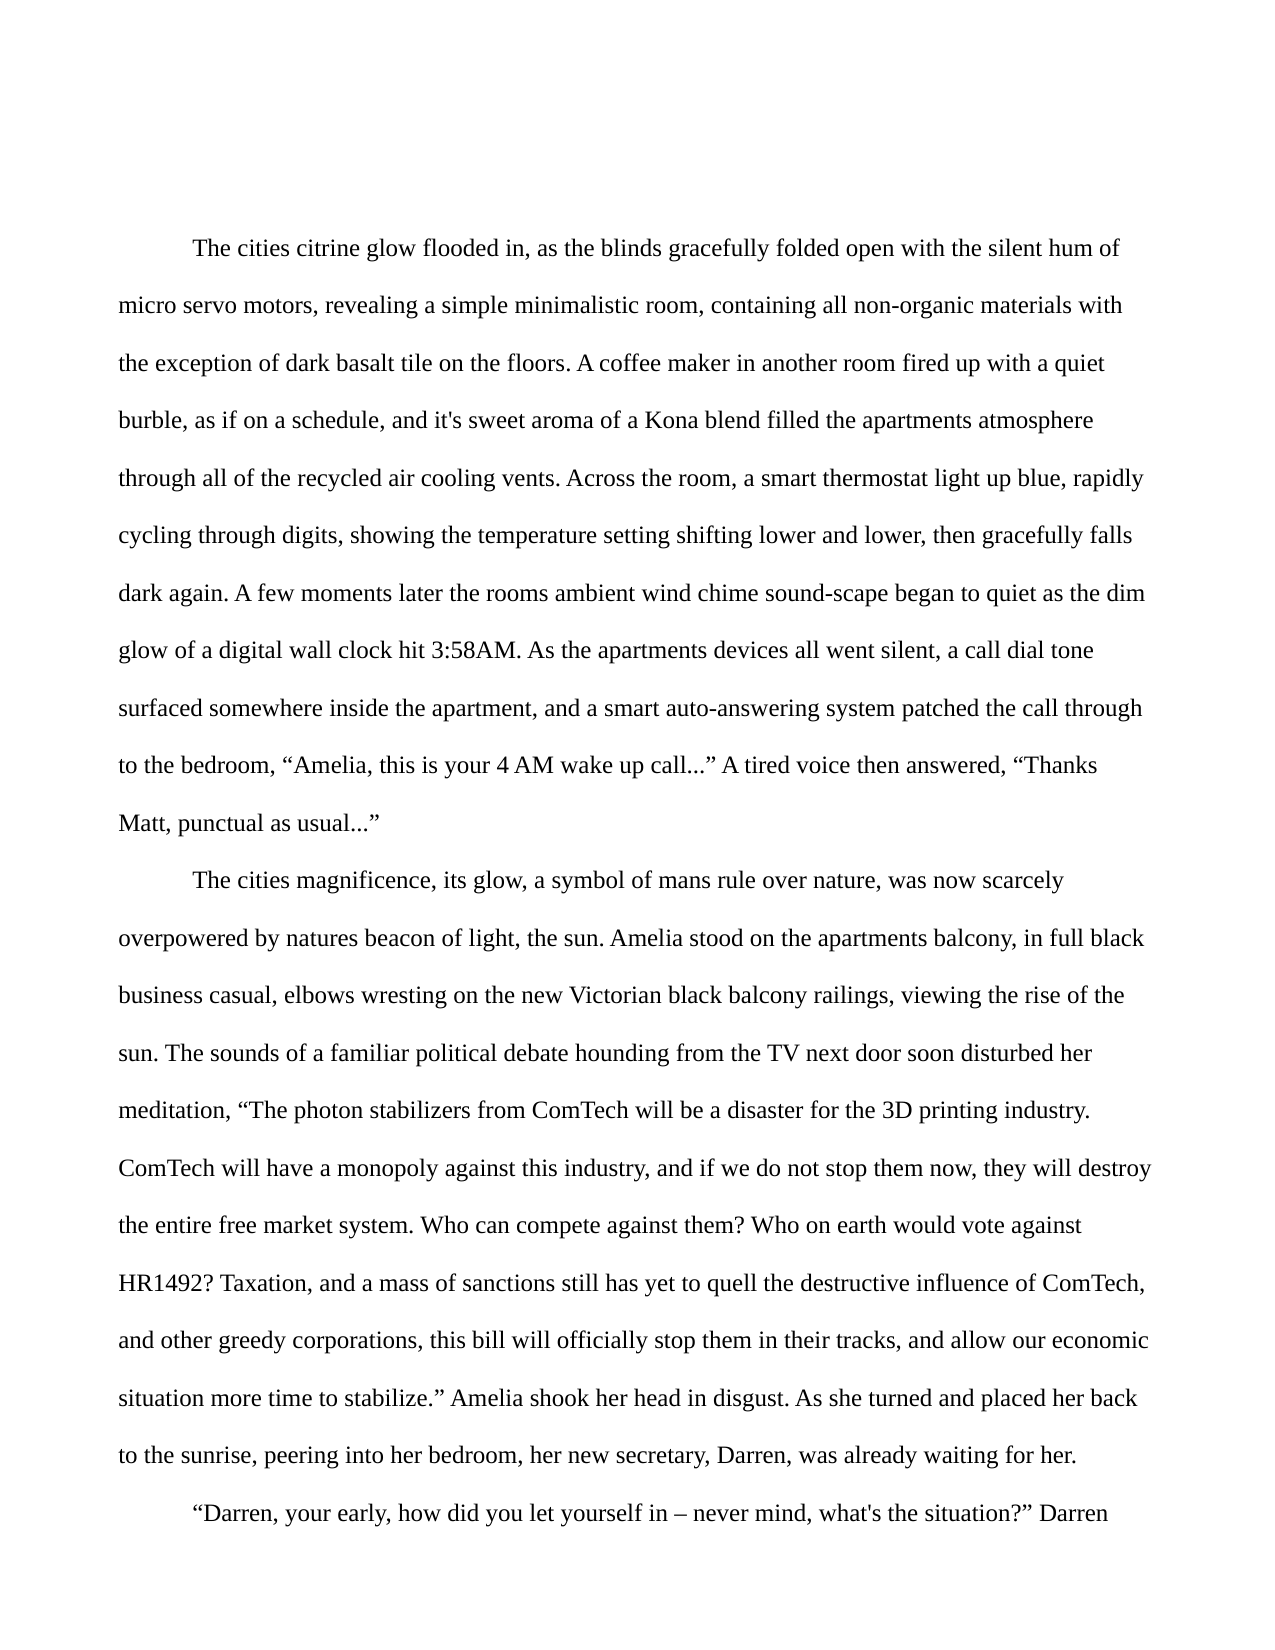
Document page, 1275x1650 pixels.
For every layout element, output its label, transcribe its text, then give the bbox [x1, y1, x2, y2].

text The cities magnificence, its glow, a symbol of mans rule over nature, was now scarcely overpowered by natures beacon of light, the sun. Amelia stood on the apartments balcony, in full black business casual, elbows wresting on the new Victorian black balcony railings, viewing the rise of the sun. The sounds of a familiar political debate hounding from the TV next door soon disturbed her meditation, “The photon stabilizers from ComTech will be a disaster for the 3D printing industry. ComTech will have a monopoly against this industry, and if we do not stop them now, they will destroy the entire free market system. Who can compete against them? Who on earth would vote against HR1492? Taxation, and a mass of sanctions still has yet to quell the destructive influence of ComTech, and other greedy corporations, this bill will officially stop them in their tracks, and allow our economic situation more time to stabilize.” Amelia shook her head in disgust. As she turned and placed her back to the sunrise, peering into her bedroom, her new secretary, Darren, was already waiting for her. [118, 866, 1157, 1469]
text The cities citrine glow flooded in, as the blinds gracefully folded open with the silent hum of micro servo motors, revealing a simple minimalistic room, containing all non-organic materials with the exception of dark basalt tile on the floors. A coffee maker in another room fired up with a quiet burble, as if on a schedule, and it's sweet aroma of a Kona blend filled the apartments atmosphere through all of the recycled air cooling vents. Across the room, a smart thermostat light up blue, rapidly cycling through digits, showing the temperature setting shifting lower and lower, then gracefully falls dark again. A few moments later the rooms ambient wind chime sound-scape began to quiet as the dim glow of a digital wall clock hit 3:58AM. As the apartments devices all went silent, a call dial tone surfaced somewhere inside the apartment, and a smart auto-answering system patched the call through to the bedroom, “Amelia, this is your 4 AM wake up call...” A tired voice then answered, “Thanks Matt, punctual as usual...” [118, 233, 1157, 837]
text “Darren, your early, how did you let yourself in – never mind, what's the situation?” Darren [118, 1498, 1157, 1527]
